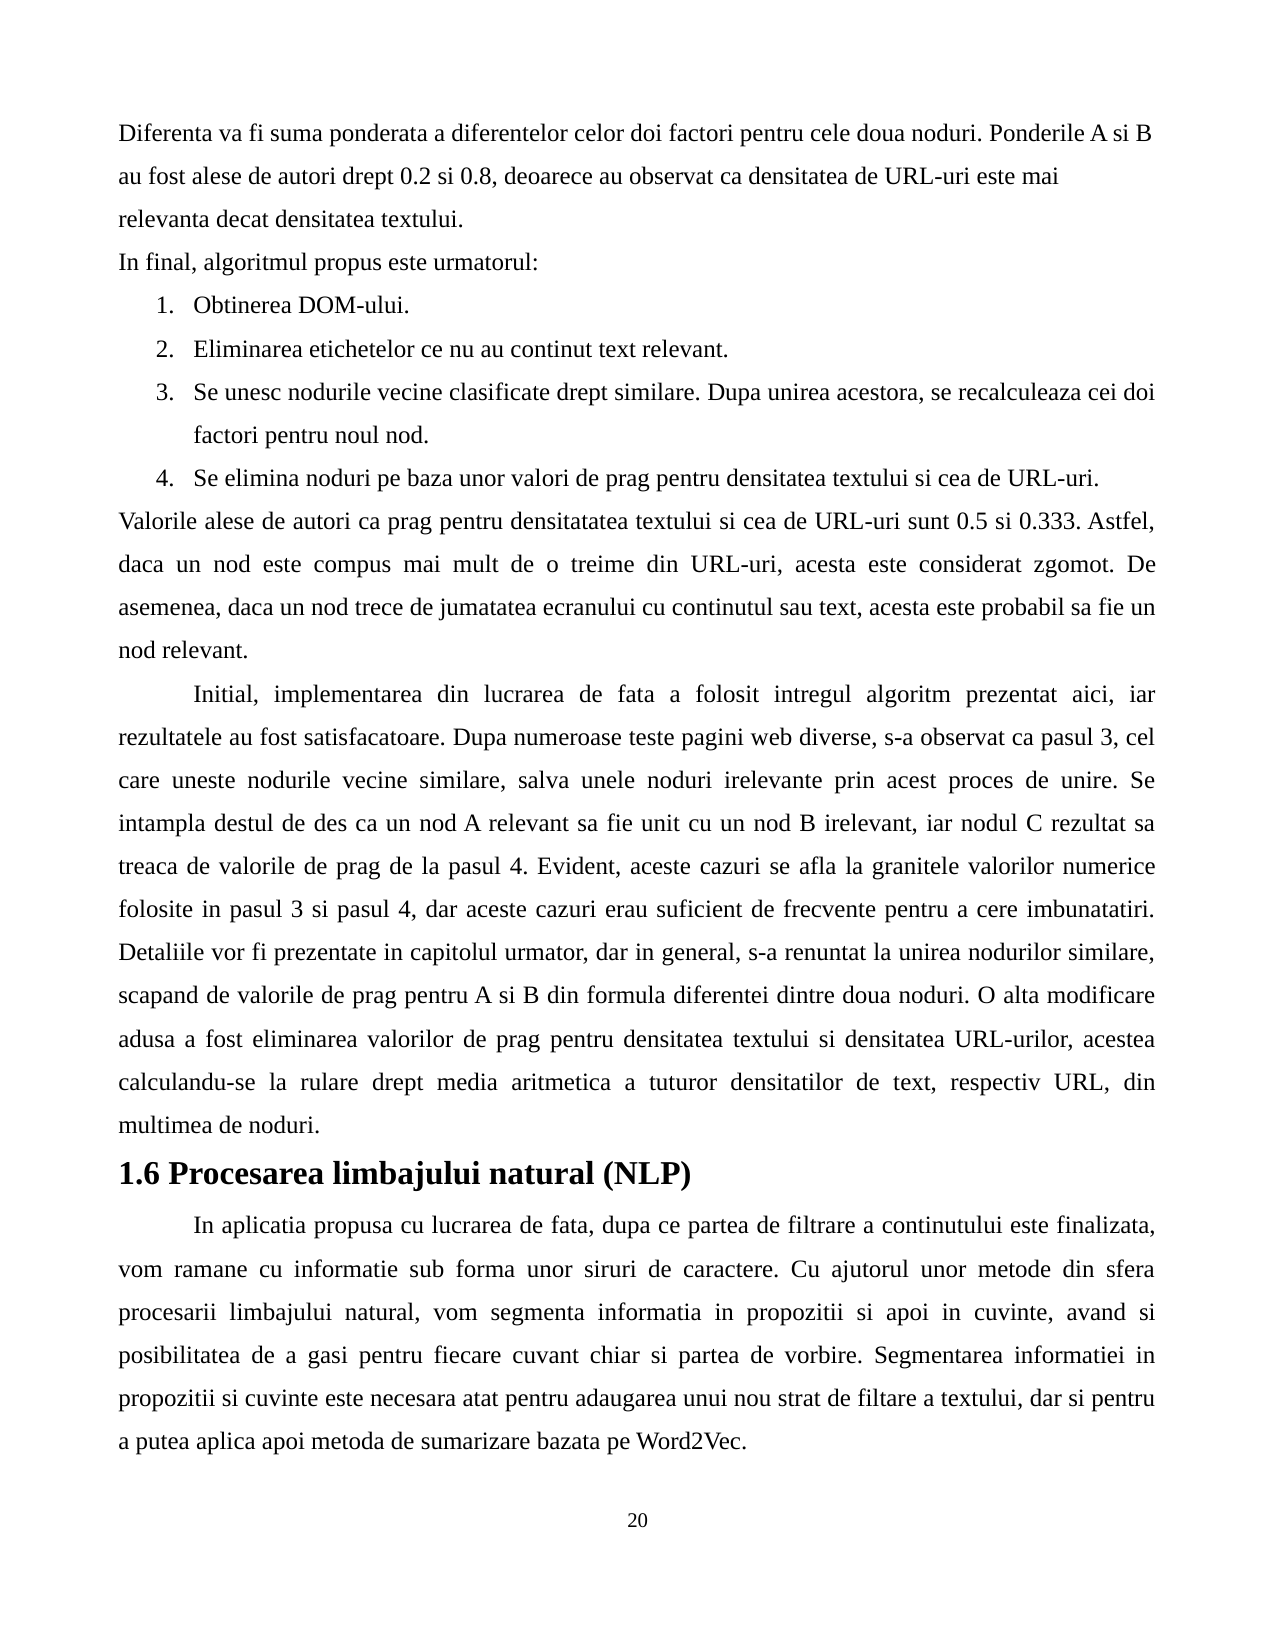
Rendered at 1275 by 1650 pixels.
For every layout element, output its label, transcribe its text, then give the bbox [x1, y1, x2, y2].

subtitle Se unesc nodurile vecine clasificate drept similare. Dupa unirea acestora, se recalculeaza cei doi factori pentru noul nod. [156, 377, 1157, 449]
subtitle In final, algoritmul propus este urmatorul: [118, 247, 1157, 276]
subtitle In aplicatia propusa cu lucrarea de fata, dupa ce partea de filtrare a continutului este finalizata, vom ramane cu informatie sub forma unor siruri de caractere. Cu ajutorul unor metode din sfera procesarii limbajului natural, vom segmenta informatia in propozitii si apoi in cuvinte, avand si posibilitatea de a gasi pentru fiecare cuvant chiar si partea de vorbire. Segmentarea informatiei in propozitii si cuvinte este necesara atat pentru adaugarea unui nou strat de filtare a textului, dar si pentru a putea aplica apoi metoda de sumarizare bazata pe Word2Vec. [118, 1211, 1157, 1455]
subtitle Eliminarea etichetelor ce nu au continut text relevant. [156, 334, 1157, 362]
subtitle Valorile alese de autori ca prag pentru densitatatea textului si cea de URL-uri sunt 0.5 si 0.333. Astfel, daca un nod este compus mai mult de o treime din URL-uri, acesta este considerat zgomot. De asemenea, daca un nod trece de jumatatea ecranului cu continutul sau text, acesta este probabil sa fie un nod relevant. [118, 506, 1157, 664]
subtitle Initial, implementarea din lucrarea de fata a folosit intregul algoritm prezentat aici, iar rezultatele au fost satisfacatoare. Dupa numeroase teste pagini web diverse, s-a observat ca pasul 3, cel care uneste nodurile vecine similare, salva unele noduri irelevante prin acest proces de unire. Se intampla destul de des ca un nod A relevant sa fie unit cu un nod B irelevant, iar nodul C rezultat sa treaca de valorile de prag de la pasul 4. Evident, aceste cazuri se afla la granitele valorilor numerice folosite in pasul 3 si pasul 4, dar aceste cazuri erau suficient de frecvente pentru a cere imbunatatiri. Detaliile vor fi prezentate in capitolul urmator, dar in general, s-a renuntat la unirea nodurilor similare, scapand de valorile de prag pentru A si B din formula diferentei dintre doua noduri. O alta modificare adusa a fost eliminarea valorilor de prag pentru densitatea textului si densitatea URL-urilor, acestea calculandu-se la rulare drept media aritmetica a tuturor densitatilor de text, respectiv URL, din multimea de noduri. [118, 679, 1157, 1139]
subtitle 1.6 Procesarea limbajului natural (NLP) [118, 1153, 1157, 1191]
subtitle Obtinerea DOM-ului. [156, 291, 1157, 319]
subtitle Se elimina noduri pe baza unor valori de prag pentru densitatea textului si cea de URL-uri. [156, 463, 1157, 492]
subtitle Diferenta va fi suma ponderata a diferentelor celor doi factori pentru cele doua noduri. Ponderile A si B au fost alese de autori drept 0.2 si 0.8, deoarece au observat ca densitatea de URL-uri este mai relevanta decat densitatea textului. [118, 118, 1157, 233]
